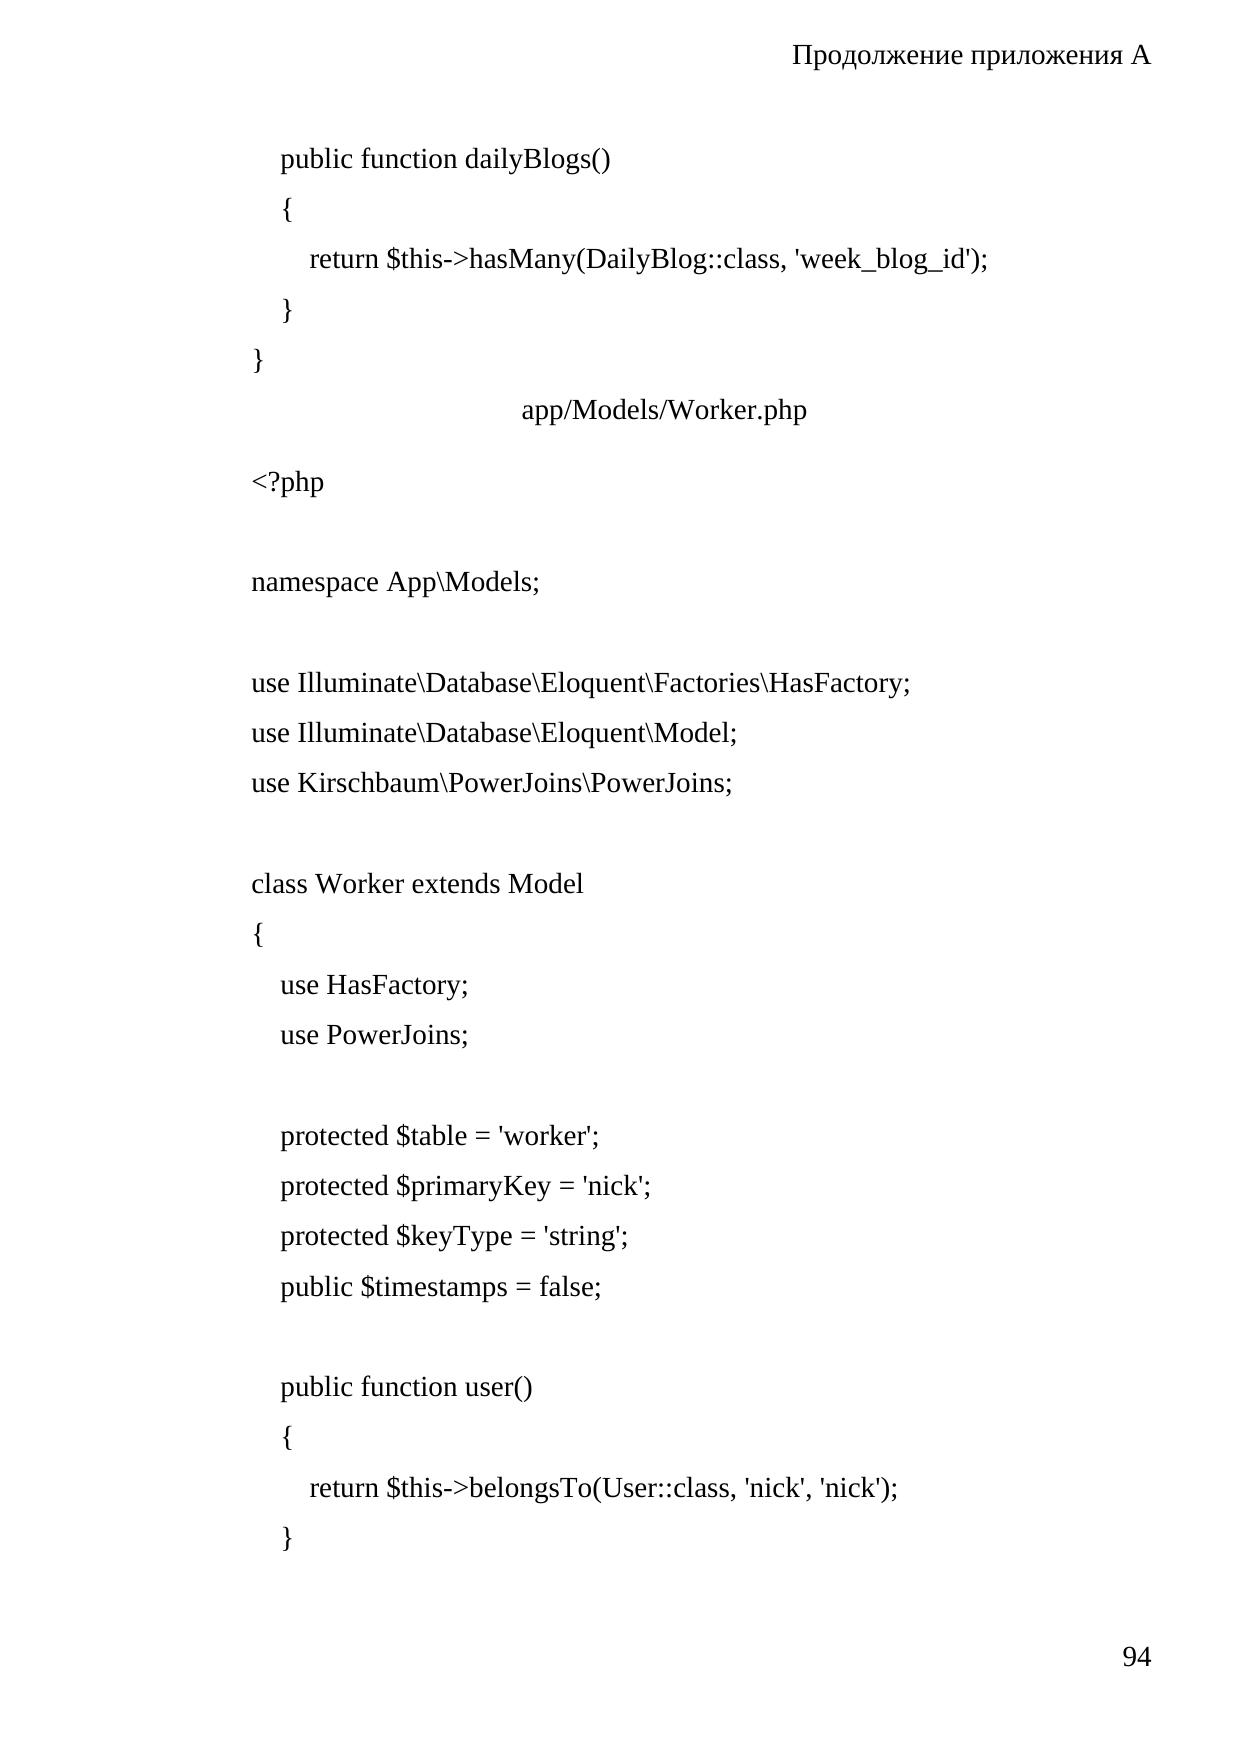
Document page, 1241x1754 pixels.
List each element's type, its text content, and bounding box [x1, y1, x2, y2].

text use Kirschbaum\PowerJoins\PowerJoins; [177, 766, 1152, 799]
text <?php [177, 464, 1152, 497]
text } [177, 342, 1152, 376]
text return $this->belongsTo(User::class, 'nick', 'nick'); [177, 1470, 1152, 1503]
text use HasFactory; [177, 967, 1152, 1000]
text use PowerJoins; [177, 1017, 1152, 1051]
text { [177, 1419, 1152, 1453]
text public function dailyBlogs() [177, 141, 1152, 174]
text { [177, 191, 1152, 225]
text public $timestamps = false; [177, 1269, 1152, 1302]
text } [177, 292, 1152, 325]
text protected $primaryKey = 'nick'; [177, 1168, 1152, 1202]
text { [177, 916, 1152, 950]
subtitle app/Models/Worker.php [177, 392, 1152, 426]
text use Illuminate\Database\Eloquent\Model; [177, 715, 1152, 749]
text } [177, 1520, 1152, 1554]
text protected $keyType = 'string'; [177, 1218, 1152, 1252]
text return $this->hasMany(DailyBlog::class, 'week_blog_id'); [177, 242, 1152, 275]
text namespace App\Models; [177, 564, 1152, 598]
text class Worker extends Model [177, 866, 1152, 900]
text protected $table = 'worker'; [177, 1118, 1152, 1151]
text use Illuminate\Database\Eloquent\Factories\HasFactory; [177, 665, 1152, 698]
text public function user() [177, 1369, 1152, 1403]
